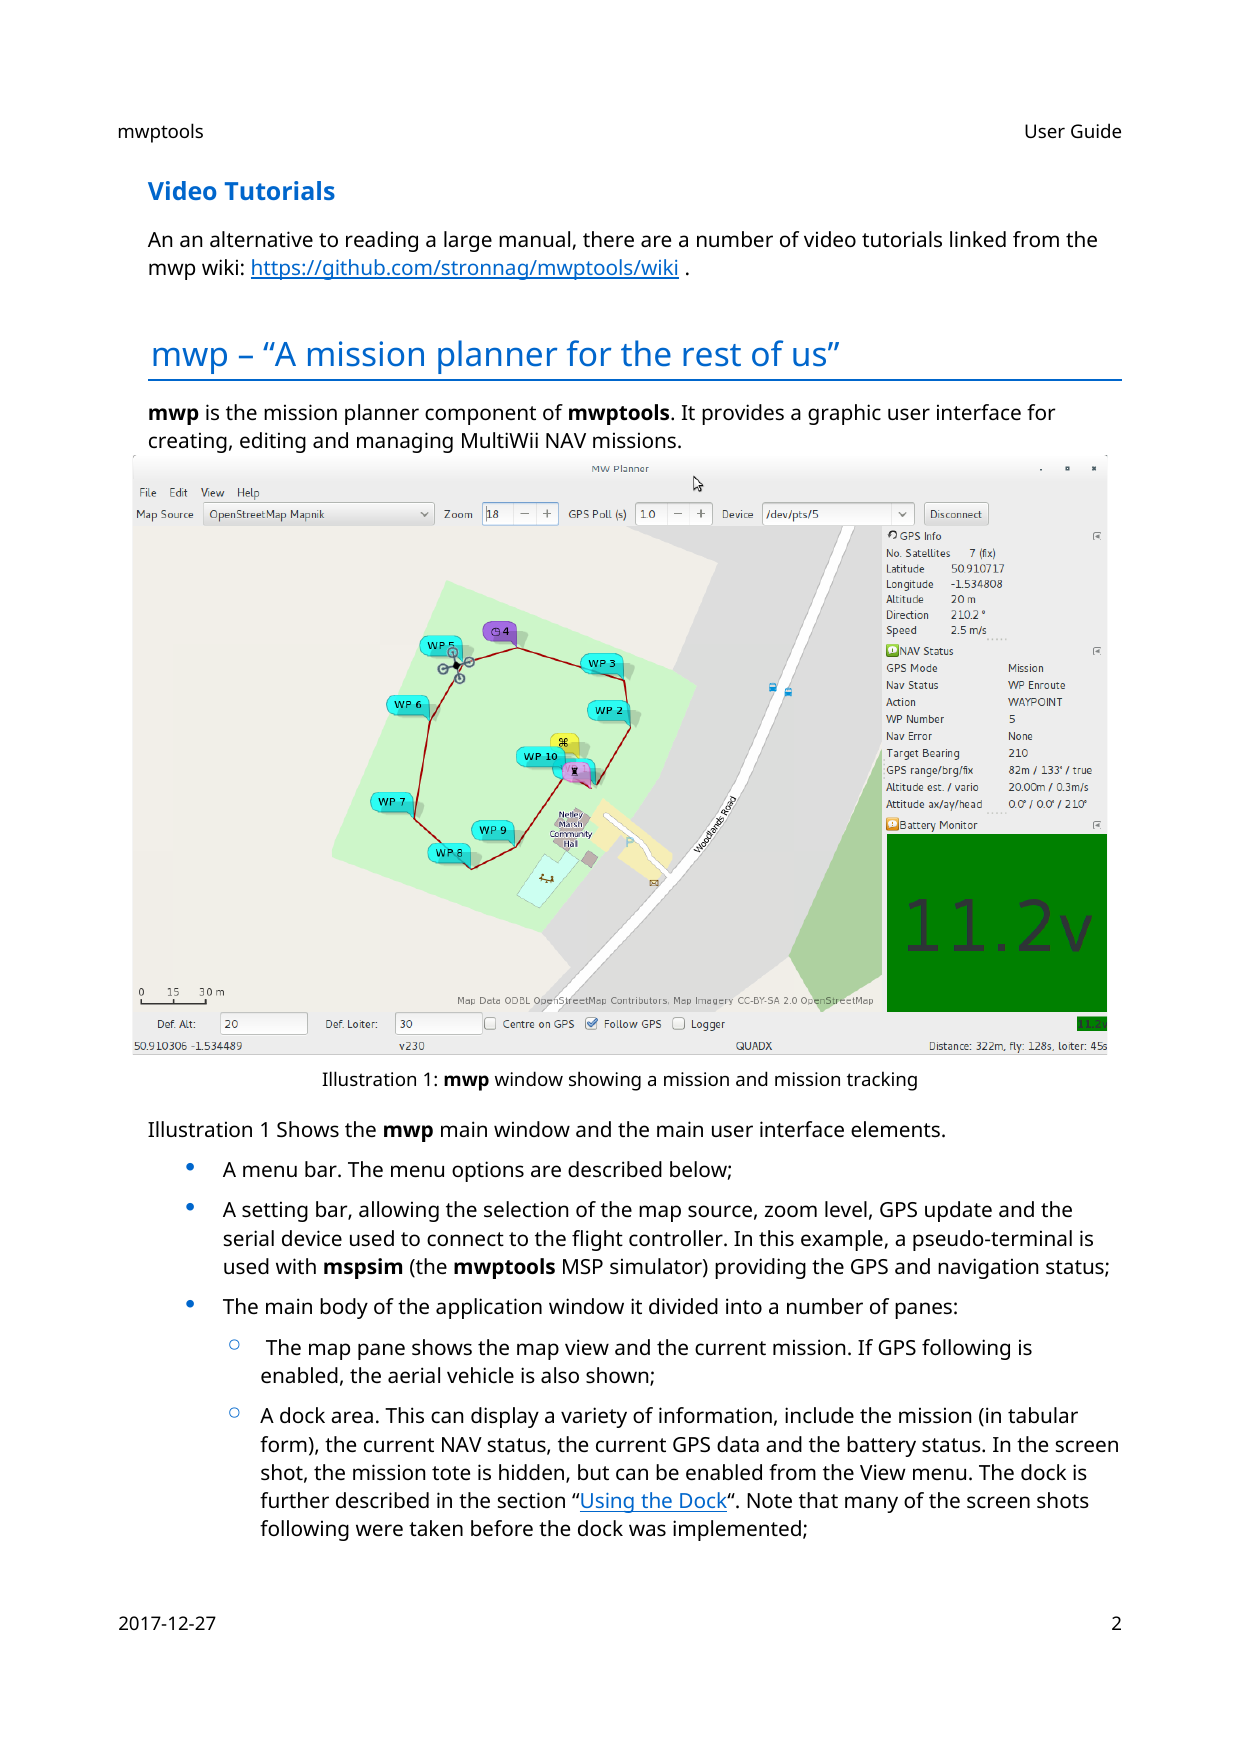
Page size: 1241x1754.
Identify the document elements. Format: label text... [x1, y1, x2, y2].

list The main body of the application window it divided into a number of panes: [185, 1292, 1122, 1321]
text Illustration 1: mwp window showing a mission and mission tracking [133, 1055, 1107, 1092]
text Illustration 1 Shows the mwp main window and the main user interface elements. [148, 1115, 1122, 1143]
subtitle mwp – “A mission planner for the rest of us” [148, 327, 1122, 379]
list A dock area. This can display a variety of information, include the mission (in tabular form), the current NAV status, the current GPS data and the battery status. In the screen shot, the mission tote is hidden, but can be enabled from the View menu. The dock is further described in the section “Using the Dock“. Note that many of the screen shots following were taken before the dock was implemented; [223, 1401, 1122, 1543]
subtitle Video Tutorials [148, 173, 1122, 207]
list An an alternative to reading a large manual, there are a number of video tutorials linked from the mwp wiki: https://github.com/stronnag/mwptools/wiki . [148, 225, 1122, 281]
list The map pane shows the map view and the current mission. If GPS following is enabled, the aerial vehicle is also shown; [223, 1333, 1122, 1389]
list A menu bar. The menu options are described below; [185, 1155, 1122, 1183]
list A setting bar, allowing the selection of the map source, zoom level, GPS update and the serial device used to connect to the flight controller. In this example, a pseudo-terminal is used with mspsim (the mwptools MSP simulator) providing the GPS and navigation status; [185, 1195, 1122, 1280]
picture [132, 455, 1108, 1055]
text mwp is the mission planner component of mwptools. It provides a graphic user interface for creating, editing and managing MultiWii NAV missions. [148, 398, 1122, 455]
